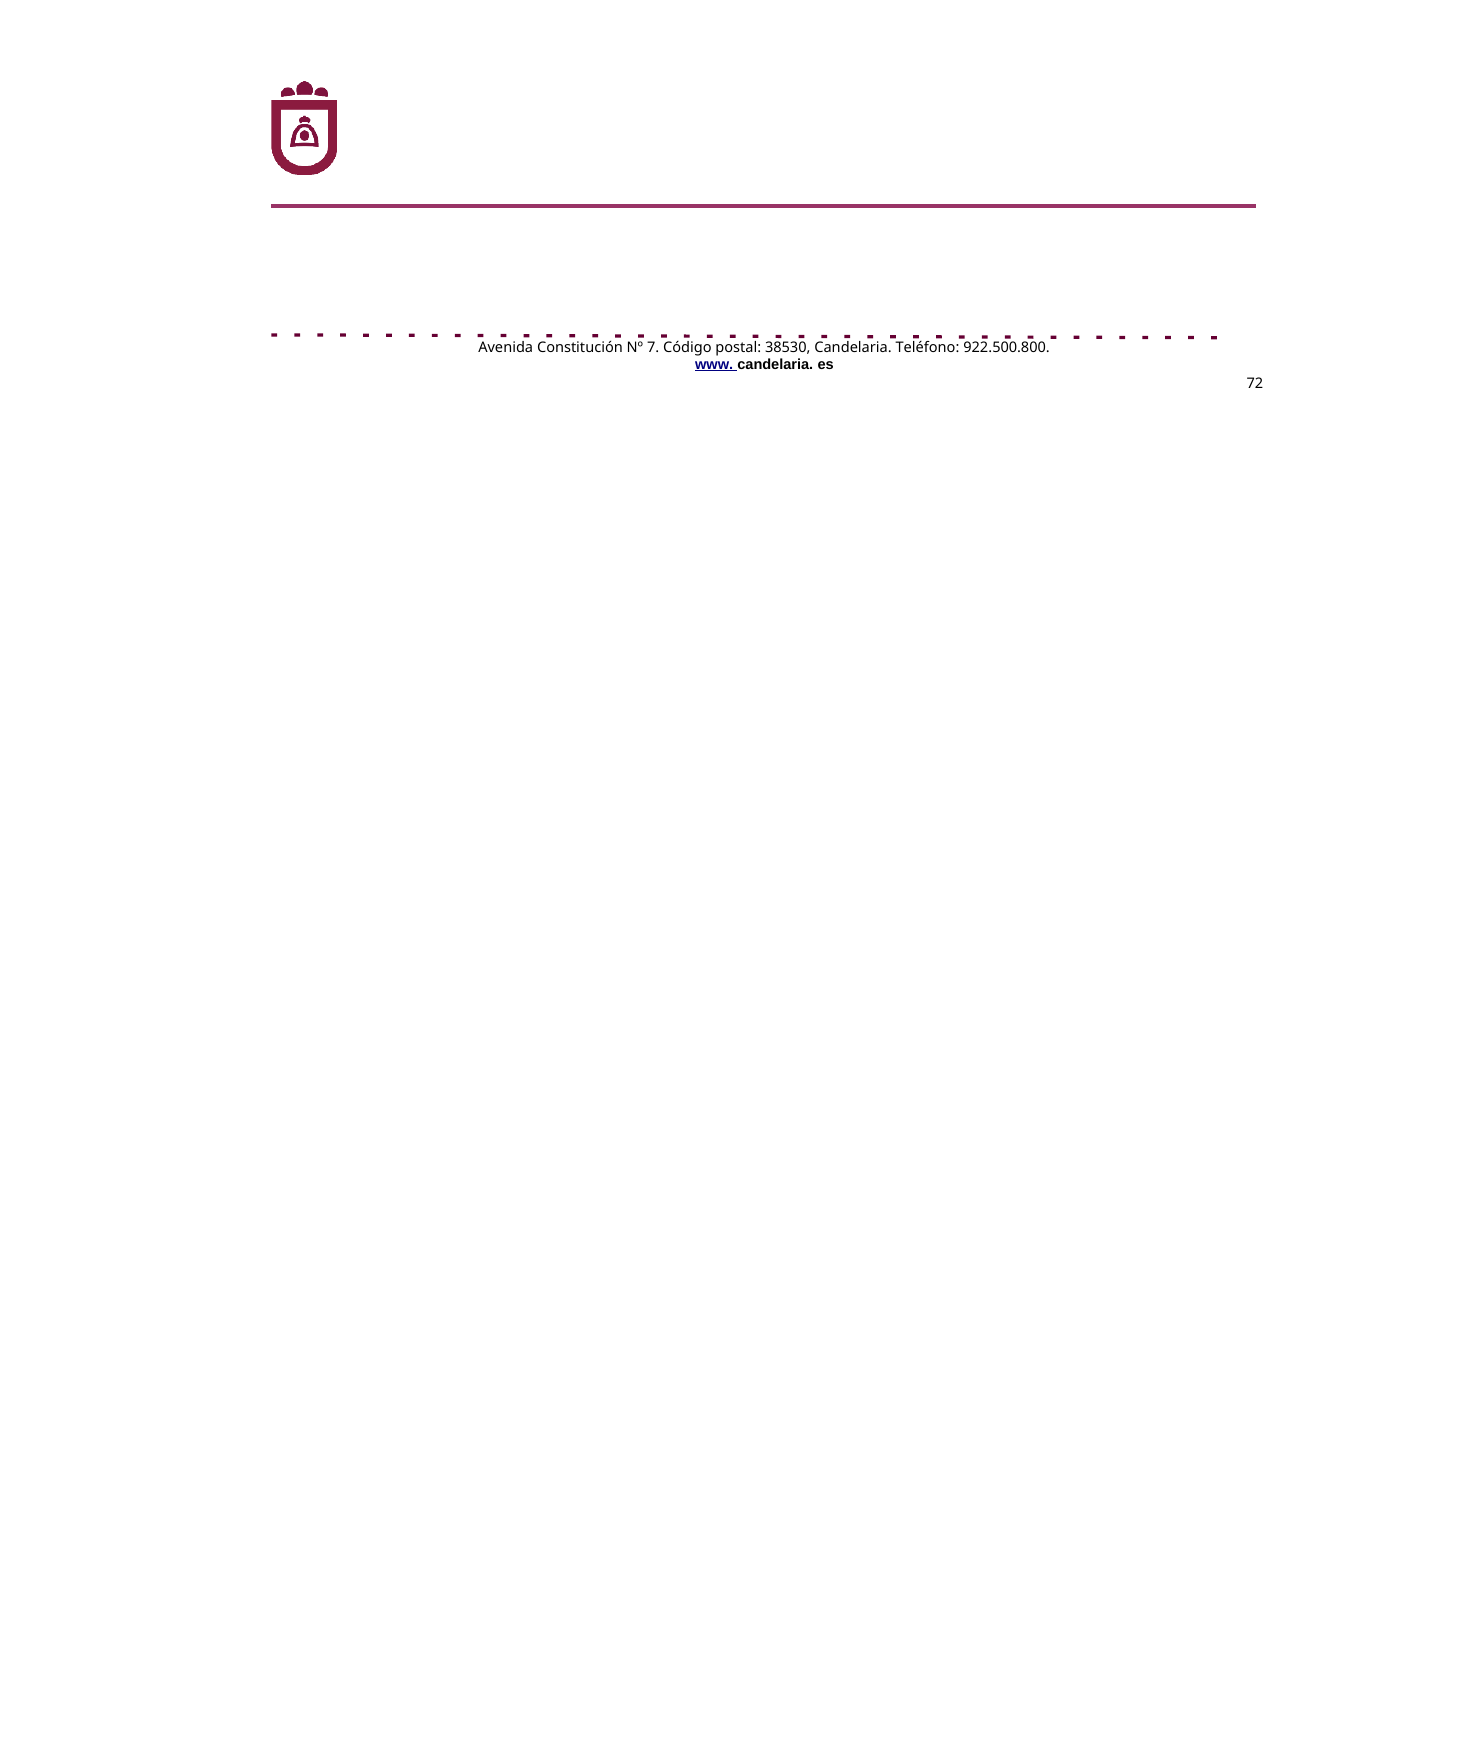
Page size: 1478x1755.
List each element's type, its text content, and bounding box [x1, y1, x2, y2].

text 72 [37, 373, 1263, 393]
text Avenida Constitución Nº 7. Código postal: 38530, Candelaria. Teléfono: 922.500.800. [408, 331, 1120, 356]
text www. candelaria. es [408, 356, 1120, 372]
